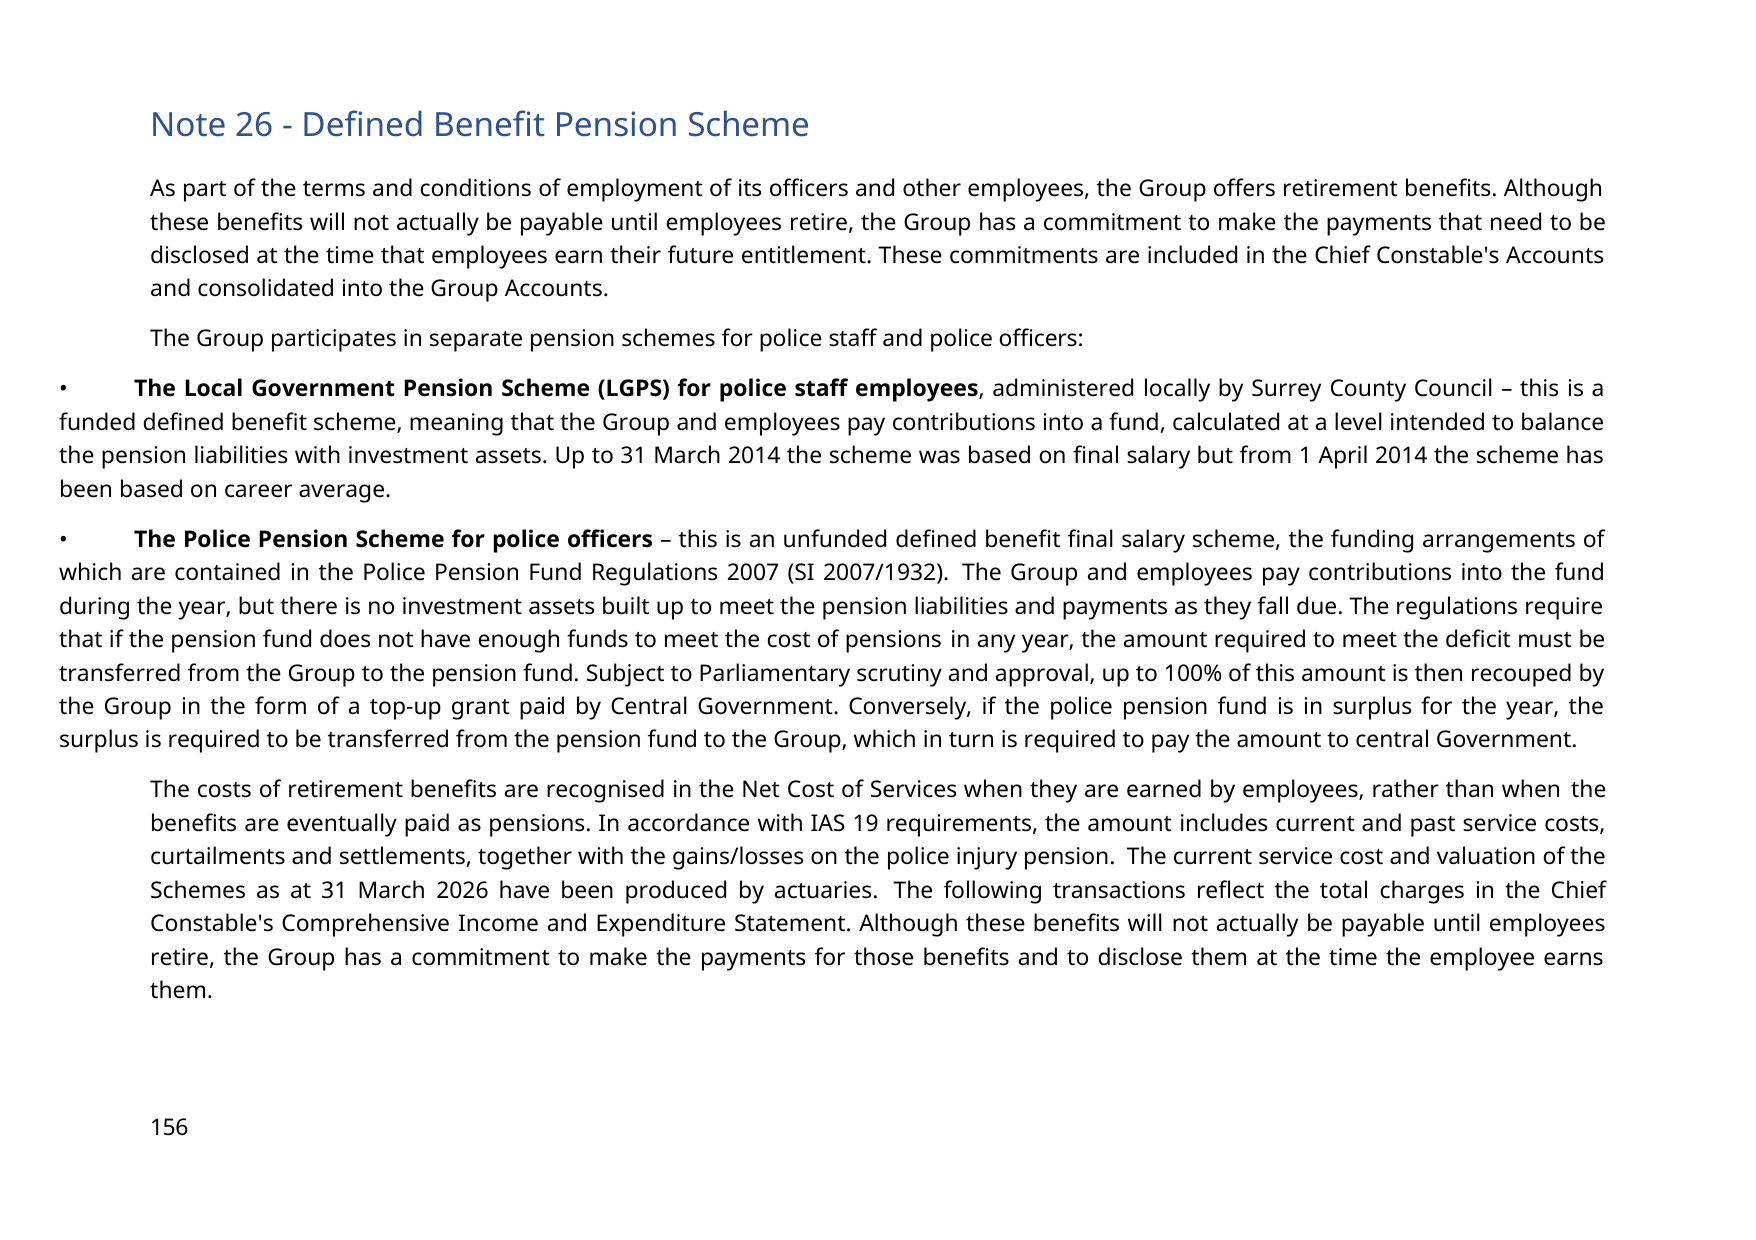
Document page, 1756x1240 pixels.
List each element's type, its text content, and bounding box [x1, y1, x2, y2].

list The Local Government Pension Scheme (LGPS) for police staff employees, administered locally by Surrey County Council – this is a funded defined benefit scheme, meaning that the Group and employees pay contributions into a fund, calculated at a level intended to balance the pension liabilities with investment assets. Up to 31 March 2014 the scheme was based on final salary but from 1 April 2014 the scheme has been based on career average. [59, 372, 1606, 504]
text The Group participates in separate pension schemes for police staff and police officers: [150, 322, 1726, 354]
subtitle Note 26 - Defined Benefit Pension Scheme [150, 101, 1726, 147]
list The Police Pension Scheme for police officers – this is an unfunded defined benefit final salary scheme, the funding arrangements of which are contained in the Police Pension Fund Regulations 2007 (SI 2007/1932). The Group and employees pay contributions into the fund during the year, but there is no investment assets built up to meet the pension liabilities and payments as they fall due. The regulations require that if the pension fund does not have enough funds to meet the cost of pensions in any year, the amount required to meet the deficit must be transferred from the Group to the pension fund. Subject to Parliamentary scrutiny and approval, up to 100% of this amount is then recouped by the Group in the form of a top-up grant paid by Central Government. Conversely, if the police pension fund is in surplus for the year, the surplus is required to be transferred from the pension fund to the Group, which in turn is required to pay the amount to central Government. [59, 523, 1606, 755]
text The costs of retirement benefits are recognised in the Net Cost of Services when they are earned by employees, rather than when the benefits are eventually paid as pensions. In accordance with IAS 19 requirements, the amount includes current and past service costs, curtailments and settlements, together with the gains/losses on the police injury pension. The current service cost and valuation of the Schemes as at 31 March 2026 have been produced by actuaries. The following transactions reflect the total charges in the Chief Constable's Comprehensive Income and Expenditure Statement. Although these benefits will not actually be payable until employees retire, the Group has a commitment to make the payments for those benefits and to disclose them at the time the employee earns them. [150, 773, 1606, 1005]
text As part of the terms and conditions of employment of its officers and other employees, the Group offers retirement benefits. Although these benefits will not actually be payable until employees retire, the Group has a commitment to make the payments that need to be disclosed at the time that employees earn their future entitlement. These commitments are included in the Chief Constable's Accounts and consolidated into the Group Accounts. [150, 172, 1606, 303]
